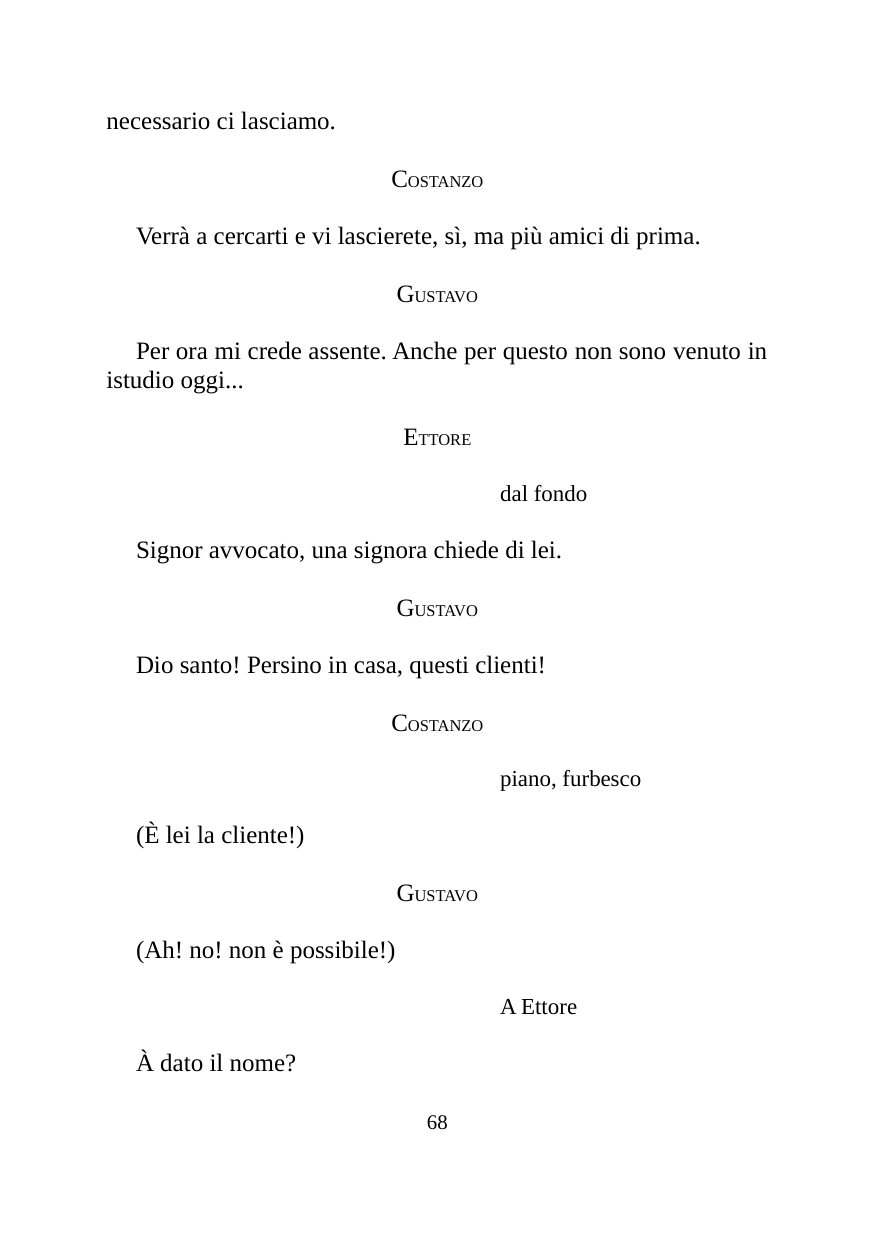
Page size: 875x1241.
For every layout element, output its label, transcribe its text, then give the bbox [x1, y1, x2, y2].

text Dio santo! Persino in casa, questi clienti! [106, 650, 768, 679]
text Ettore [106, 422, 768, 451]
text (È lei la cliente!) [106, 820, 768, 849]
text Gustavo [106, 279, 768, 307]
text dal fondo [500, 480, 768, 506]
text Verrà a cercarti e vi lascierete, sì, ma più amici di prima. [106, 221, 768, 250]
text necessario ci lasciamo. [106, 106, 768, 135]
text Gustavo [106, 593, 768, 621]
text Signor avvocato, una signora chiede di lei. [106, 535, 768, 564]
text Gustavo [106, 878, 768, 906]
text piano, furbesco [500, 765, 768, 791]
text Costanzo [106, 708, 768, 736]
text À dato il nome? [106, 1048, 768, 1077]
text Costanzo [106, 164, 768, 192]
text (Ah! no! non è possibile!) [106, 935, 768, 964]
text Per ora mi crede assente. Anche per questo non sono venuto in istudio oggi... [106, 336, 768, 394]
text A Ettore [500, 993, 768, 1019]
